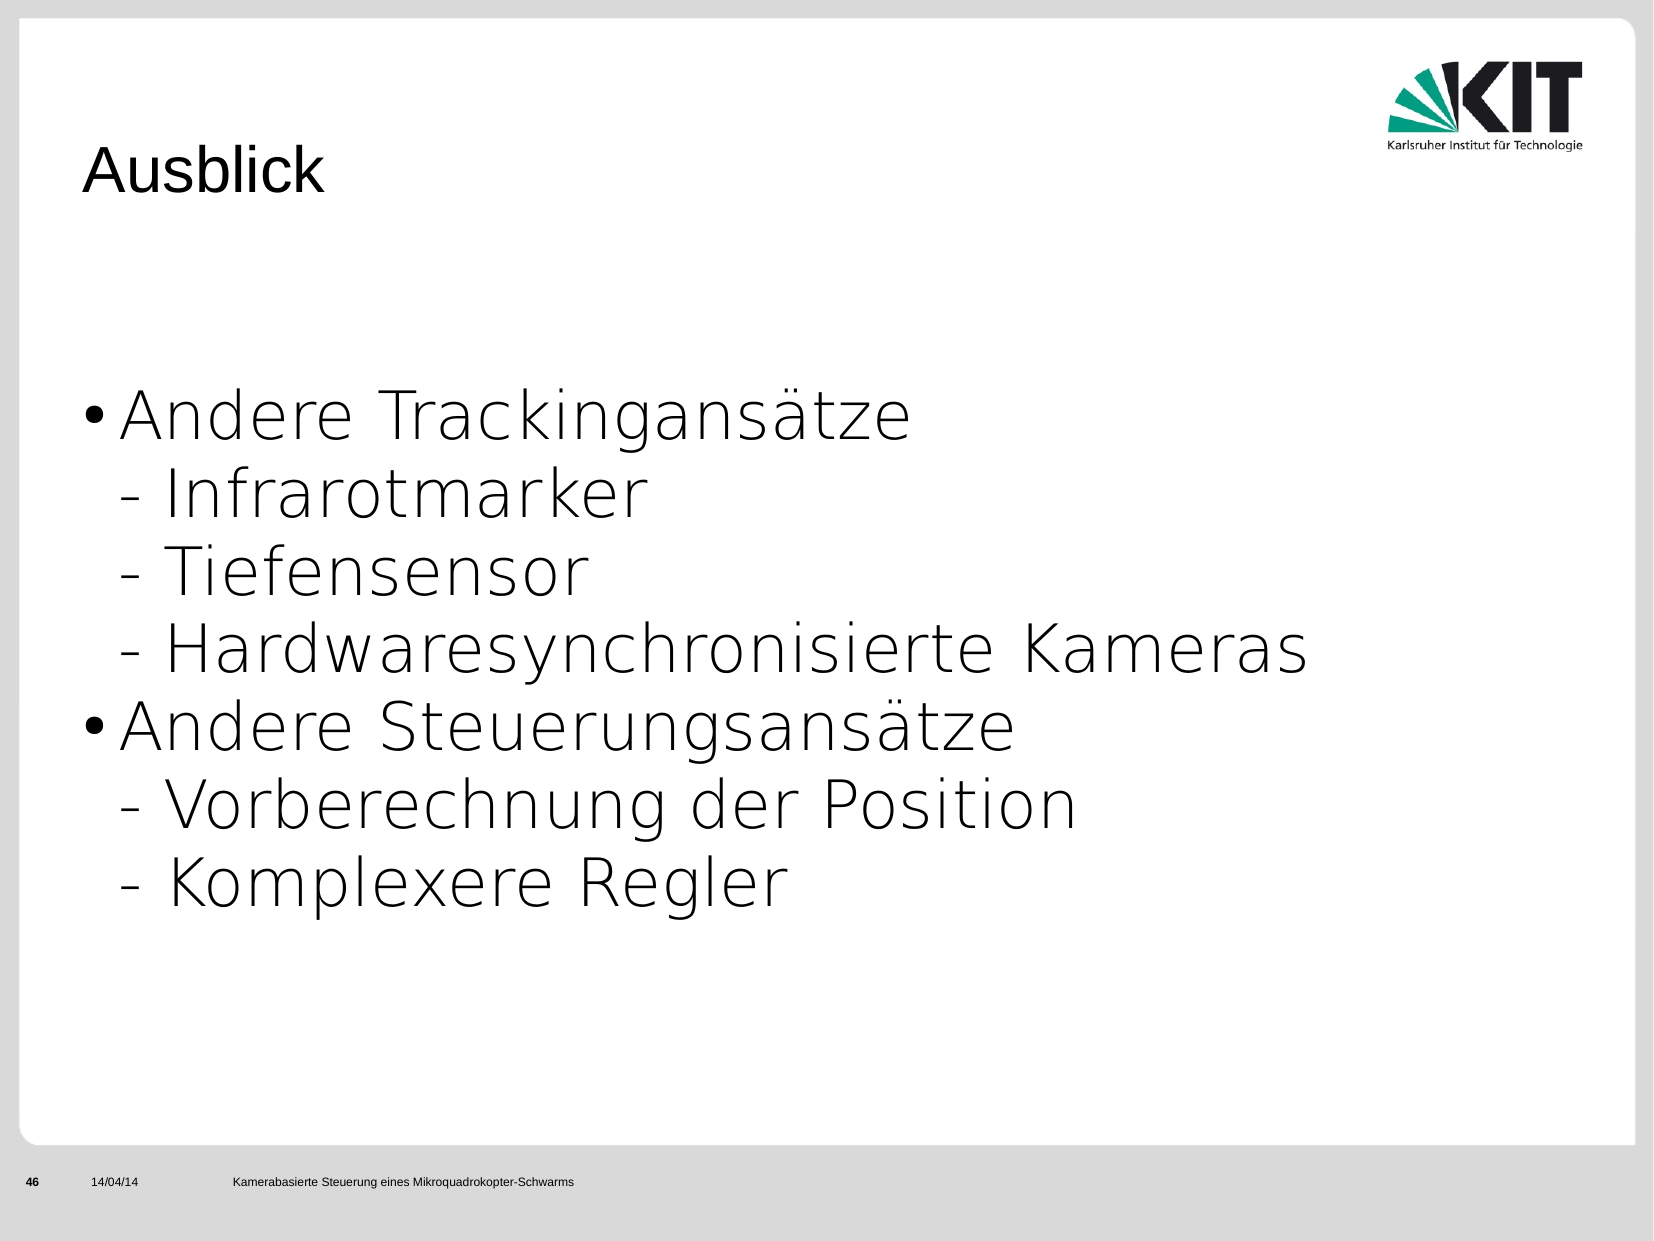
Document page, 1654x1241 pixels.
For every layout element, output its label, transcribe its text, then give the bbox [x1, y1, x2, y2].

title Ausblick [82, 49, 1571, 257]
subtitle Andere Trackingansätze - Infrarotmarker - Tiefensensor - Hardwaresynchronisierte Kameras Andere Steuerungsansätze - Vorberechnung der Position - Komplexere Regler [82, 290, 1571, 1010]
picture [0, 0, 1654, 1241]
